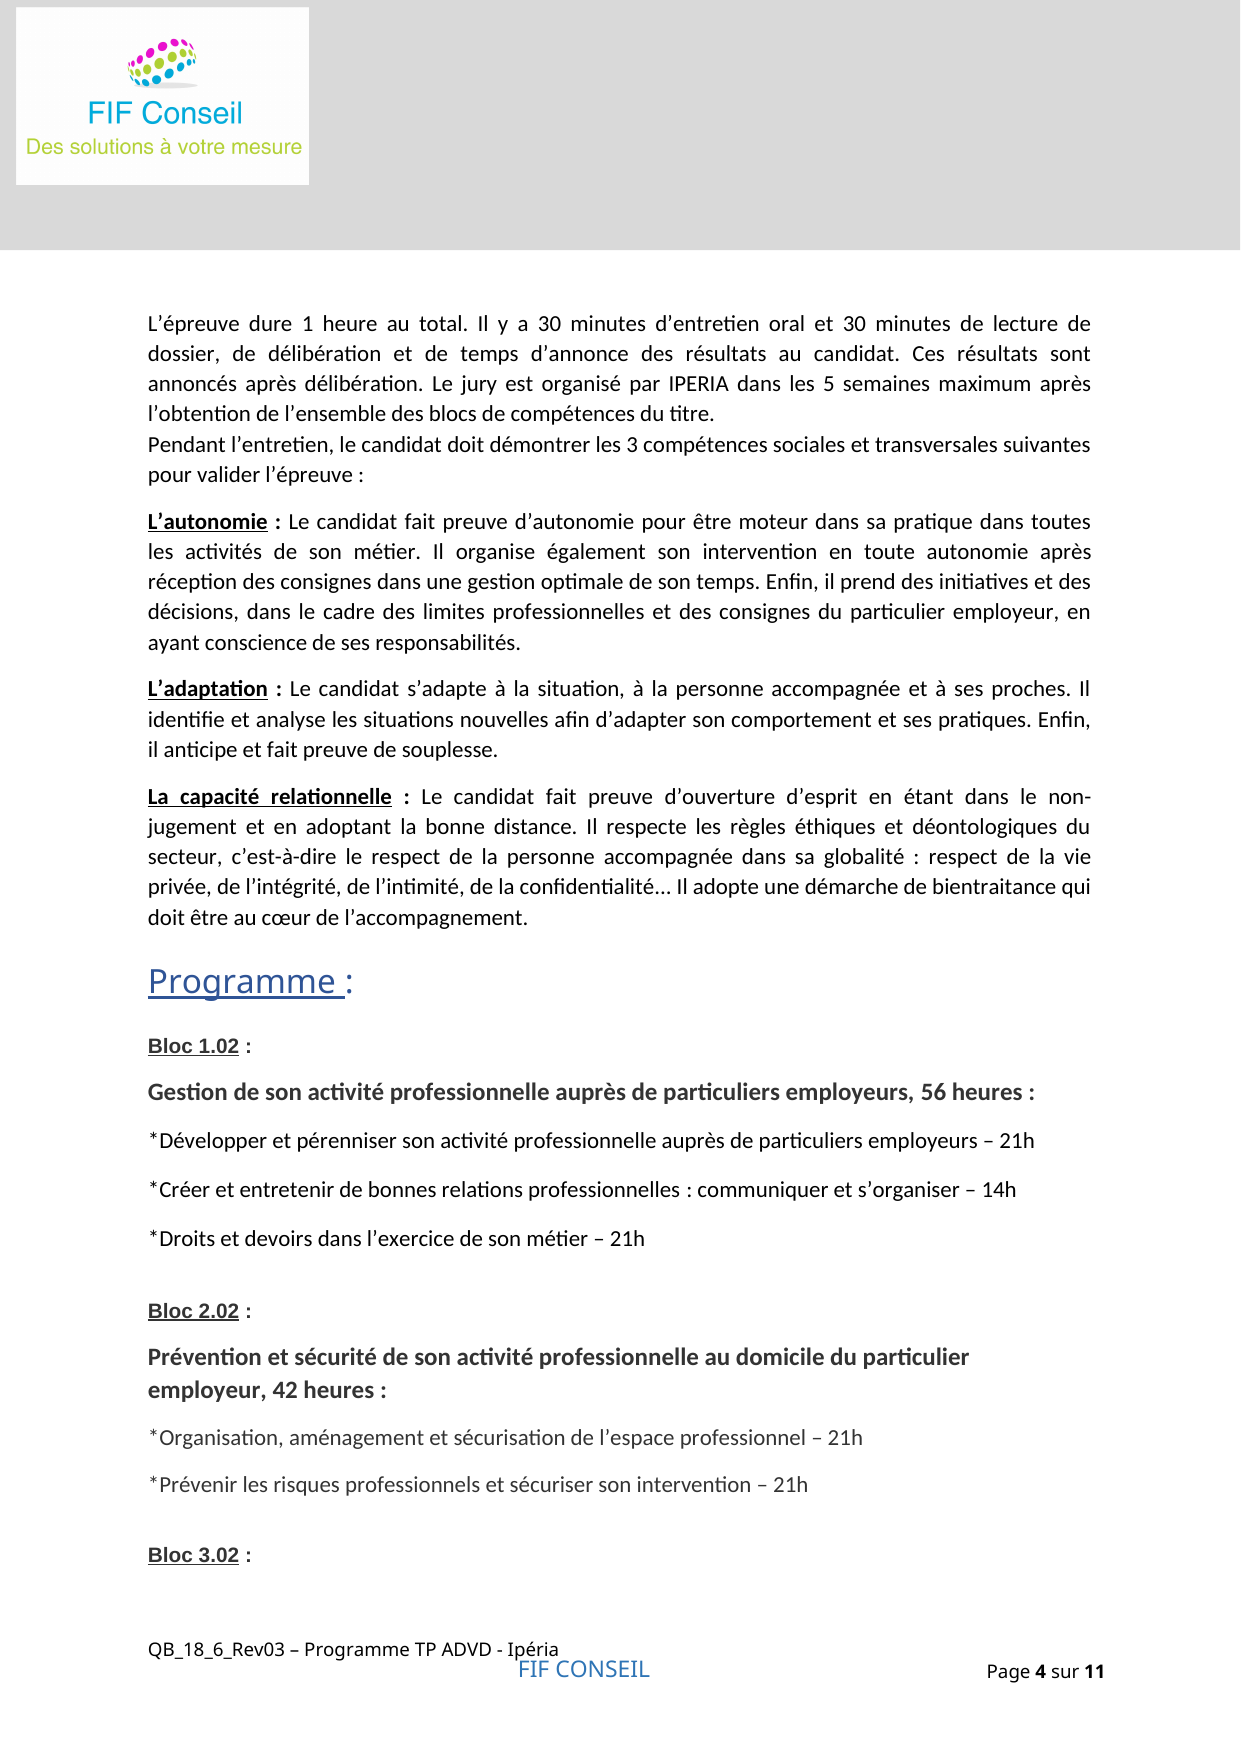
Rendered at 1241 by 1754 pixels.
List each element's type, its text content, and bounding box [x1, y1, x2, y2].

text *Développer et pérenniser son activité professionnelle auprès de particuliers employeurs – 21h [148, 1126, 1093, 1154]
text *Droits et devoirs dans l’exercice de son métier – 21h [148, 1224, 1093, 1252]
text L’autonomie : Le candidat fait preuve d’autonomie pour être moteur dans sa pratique dans toutes les activités de son métier. Il organise également son intervention en toute autonomie après réception des consignes dans une gestion optimale de son temps. Enfin, il prend des initiatives et des décisions, dans le cadre des limites professionnelles et des consignes du particulier employeur, en ayant conscience de ses responsabilités. [148, 507, 1093, 656]
text *Prévenir les risques professionnels et sécuriser son intervention – 21h [148, 1470, 1093, 1498]
text Prévention et sécurité de son activité professionnelle au domicile du particulier employeur, 42 heures : [148, 1341, 1093, 1404]
text *Organisation, aménagement et sécurisation de l’espace professionnel – 21h [148, 1423, 1093, 1452]
text Gestion de son activité professionnelle auprès de particuliers employeurs, 56 heures : [148, 1077, 1093, 1107]
picture [17, 8, 309, 185]
text Bloc 2.02 : [148, 1298, 1093, 1322]
text Bloc 1.02 : [148, 1034, 1093, 1058]
text La capacité relationnelle : Le candidat fait preuve d’ouverture d’esprit en étant dans le non-jugement et en adoptant la bonne distance. Il respecte les règles éthiques et déontologiques du secteur, c’est-à-dire le respect de la personne accompagnée dans sa globalité : respect de la vie privée, de l’intégrité, de l’intimité, de la confidentialité... Il adopte une démarche de bientraitance qui doit être au cœur de l’accompagnement. [148, 782, 1093, 931]
text L’épreuve dure 1 heure au total. Il y a 30 minutes d’entretien oral et 30 minutes de lecture de dossier, de délibération et de temps d’annonce des résultats au candidat. Ces résultats sont annoncés après délibération. Le jury est organisé par IPERIA dans les 5 semaines maximum après l’obtention de l’ensemble des blocs de compétences du titre. [148, 309, 1093, 428]
text L’adaptation : Le candidat s’adapte à la situation, à la personne accompagnée et à ses proches. Il identifie et analyse les situations nouvelles afin d’adapter son comportement et ses pratiques. Enfin, il anticipe et fait preuve de souplesse. [148, 674, 1093, 763]
text Pendant l’entretien, le candidat doit démontrer les 3 compétences sociales et transversales suivantes pour valider l’épreuve : [148, 430, 1093, 488]
text *Créer et entretenir de bonnes relations professionnelles : communiquer et s’organiser – 14h [148, 1175, 1093, 1203]
subtitle Programme : [148, 958, 1093, 1003]
text Bloc 3.02 : [148, 1543, 1093, 1567]
